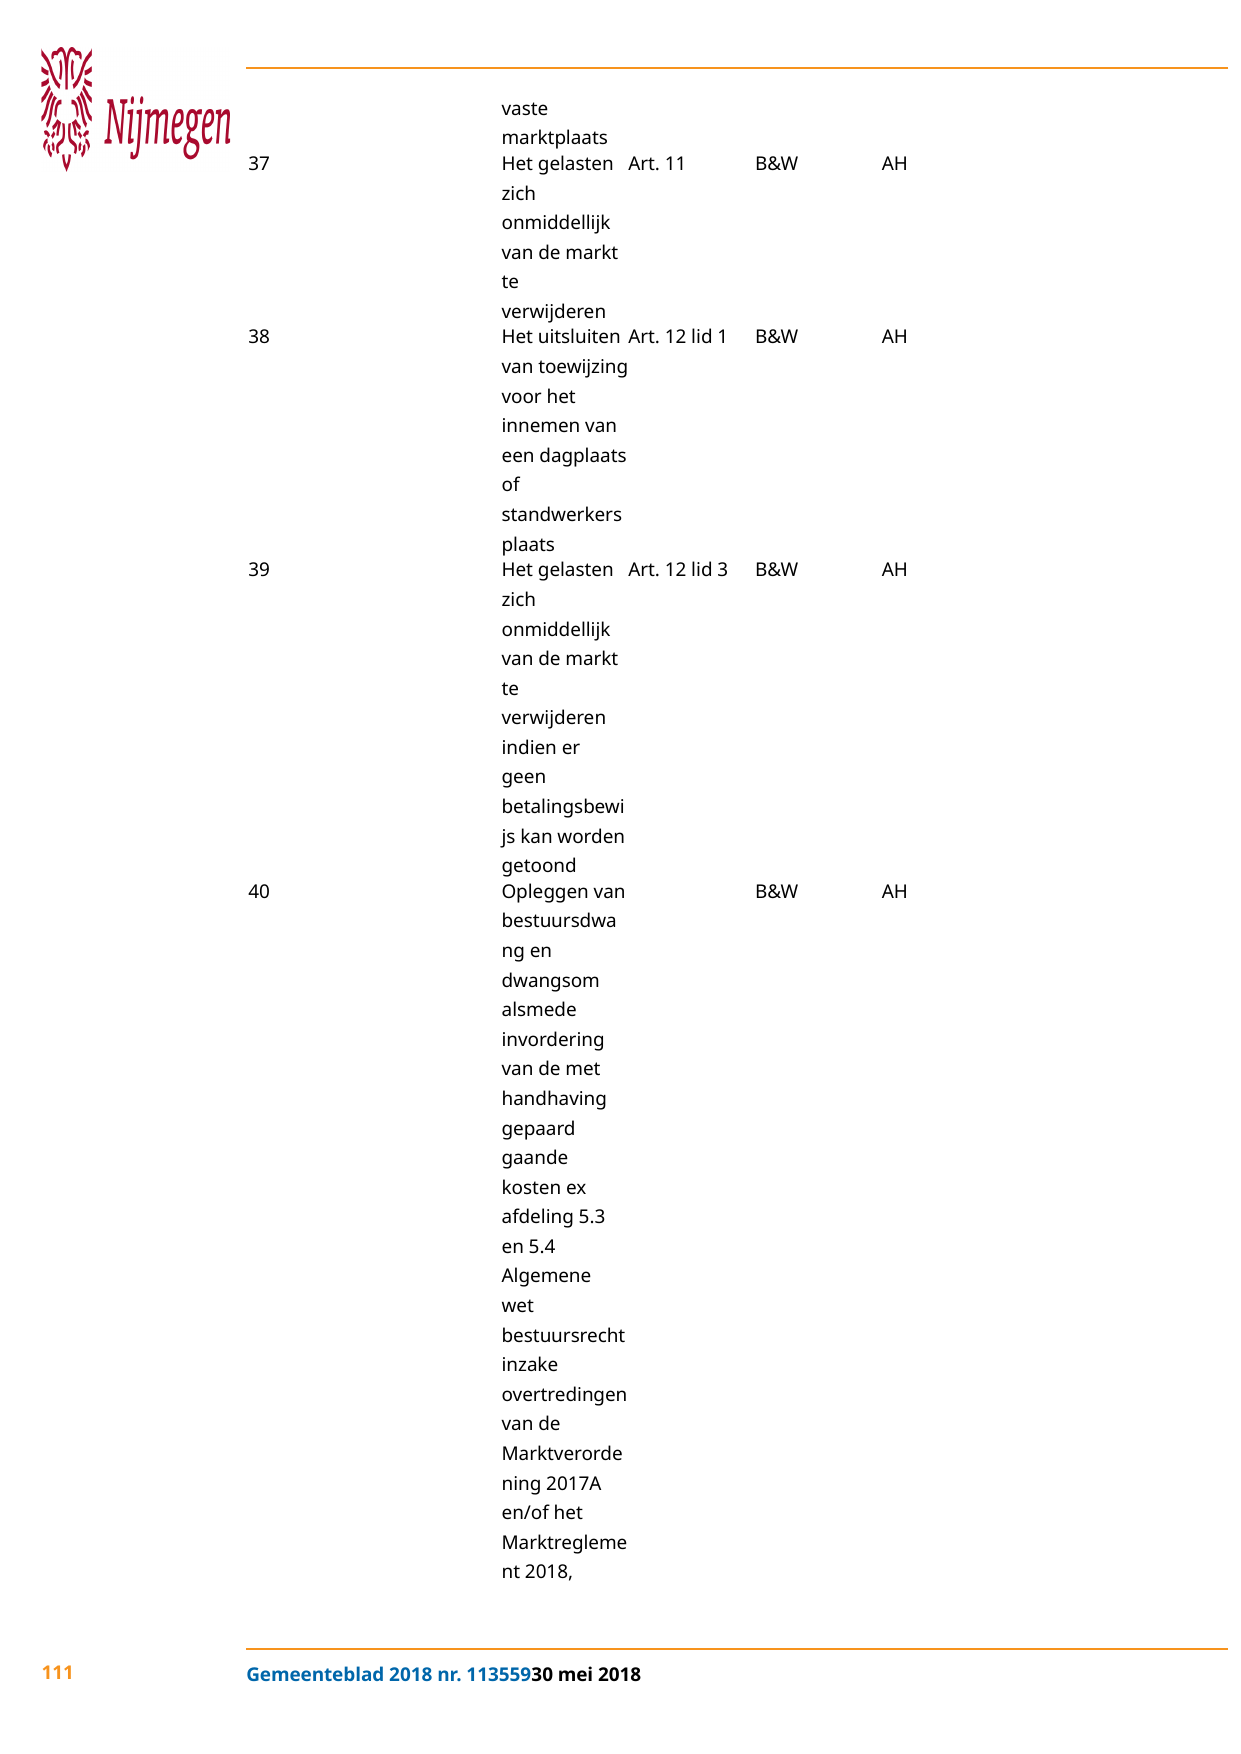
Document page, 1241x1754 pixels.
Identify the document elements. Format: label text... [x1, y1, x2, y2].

table_cell [248, 95, 501, 150]
table_cell Het gelasten zich onmiddellijk van de markt te verwijderen indien er geen betalingsbewijs kan worden getoond [501, 557, 628, 878]
table_cell [1008, 150, 1152, 324]
table_cell AH [882, 878, 1008, 1584]
table_cell [1008, 557, 1152, 878]
table_cell [755, 95, 882, 150]
table_cell B&W [755, 324, 882, 557]
table_cell Art. 12 lid 1 [628, 324, 755, 557]
table_cell AH [882, 557, 1008, 878]
table_cell Opleggen van bestuursdwang en dwangsom alsmede invordering van de met handhaving gepaard gaande kosten ex afdeling 5.3 en 5.4 Algemene wet bestuursrecht inzake overtredingen van de Marktverordening 2017A en/of het Marktreglement 2018, [501, 878, 628, 1584]
table_cell B&W [755, 878, 882, 1584]
table_cell 37 [248, 150, 501, 324]
table_cell [1008, 95, 1152, 150]
table_cell 39 [248, 557, 501, 878]
table_cell vaste marktplaats [501, 95, 628, 150]
table_cell AH [882, 324, 1008, 557]
table_cell B&W [755, 557, 882, 878]
table_cell [1008, 878, 1152, 1584]
picture [41, 47, 231, 172]
table_cell B&W [755, 150, 882, 324]
table_cell Het uitsluiten van toewijzing voor het innemen van een dagplaats of standwerkersplaats [501, 324, 628, 557]
table_cell Art. 11 [628, 150, 755, 324]
table_cell 38 [248, 324, 501, 557]
table_cell [882, 95, 1008, 150]
table_cell [628, 95, 755, 150]
table_cell [1008, 324, 1152, 557]
table_cell Art. 12 lid 3 [628, 557, 755, 878]
table_cell Het gelasten zich onmiddellijk van de markt te verwijderen [501, 150, 628, 324]
table_cell 40 [248, 878, 501, 1584]
table_cell [628, 878, 755, 1584]
table_cell AH [882, 150, 1008, 324]
